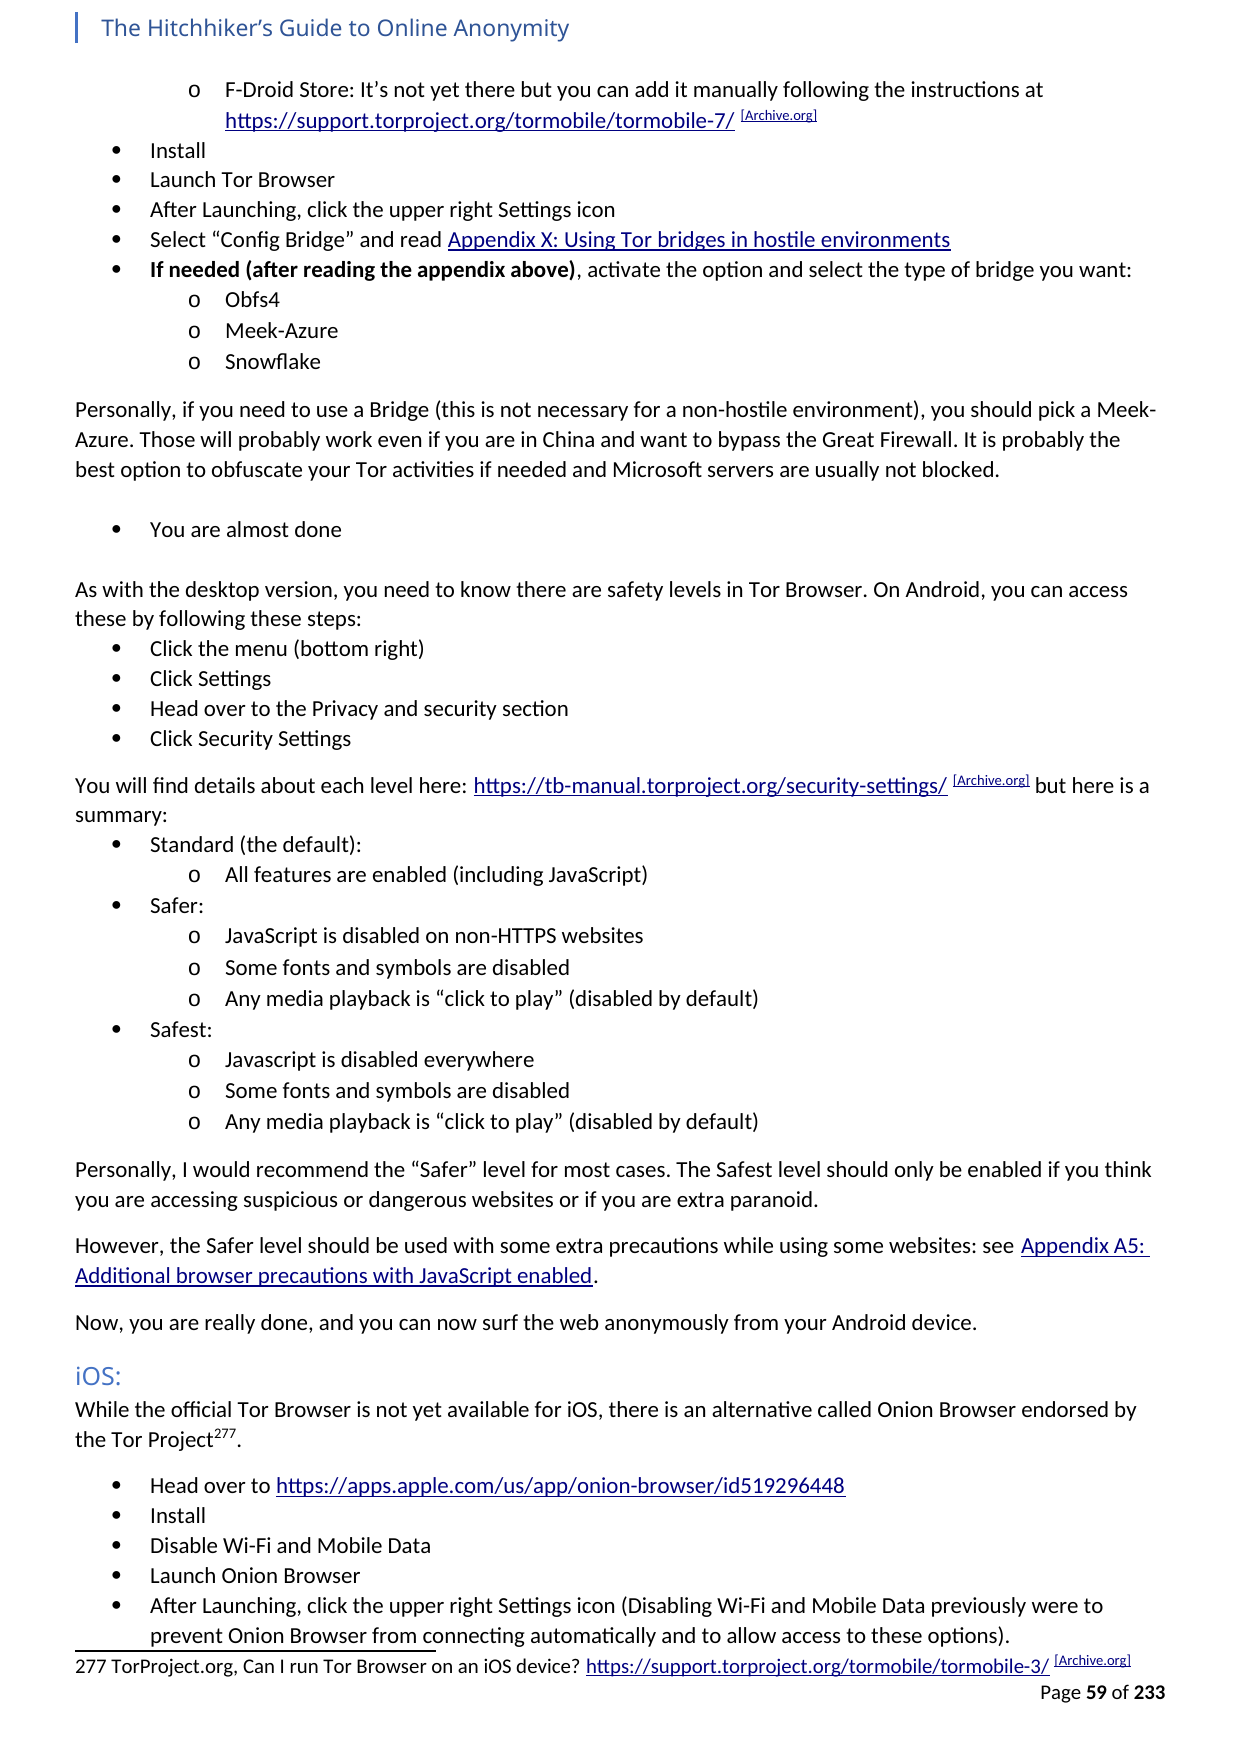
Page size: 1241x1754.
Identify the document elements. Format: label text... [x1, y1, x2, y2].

list Head over to https://apps.apple.com/us/app/onion-browser/id519296448 [112, 1471, 1165, 1499]
list Launch Tor Browser [112, 166, 1165, 194]
list Launch Onion Browser [112, 1561, 1165, 1589]
list After Launching, click the upper right Settings icon (Disabling Wi-Fi and Mobile Data previously were to prevent Onion Browser from connecting automatically and to allow access to these options). [112, 1591, 1165, 1649]
list Javascript is disabled everywhere [187, 1045, 1165, 1074]
list Snowflake [187, 347, 1165, 377]
list Click the menu (bottom right) [112, 634, 1165, 662]
list All features are enabled (including JavaScript) [187, 860, 1165, 889]
text You will find details about each level here: https://tb-manual.torproject.org/security-settings/ [Archive.org] but here is a summary: [75, 771, 1165, 829]
list Any media playback is “click to play” (disabled by default) [187, 1107, 1165, 1136]
list Some fonts and symbols are disabled [187, 953, 1165, 982]
list Safest: [112, 1015, 1165, 1043]
list JavaScript is disabled on non-HTTPS websites [187, 921, 1165, 951]
text Now, you are really done, and you can now surf the web anonymously from your Android device. [75, 1308, 1165, 1336]
subtitle iOS: [75, 1358, 1165, 1393]
text While the official Tor Browser is not yet available for iOS, there is an alternative called Onion Browser endorsed by the Tor Project. [75, 1395, 1165, 1453]
list Disable Wi-Fi and Mobile Data [112, 1531, 1165, 1559]
list If needed (after reading the appendix above), activate the option and select the type of bridge you want: [112, 255, 1165, 283]
list F-Droid Store: It’s not yet there but you can add it manually following the instructions at https://support.torproject.org/tormobile/tormobile-7/ [Archive.org] [187, 75, 1165, 134]
list Install [112, 1501, 1165, 1529]
list Some fonts and symbols are disabled [187, 1076, 1165, 1105]
list You are almost done [112, 515, 1165, 543]
list After Launching, click the upper right Settings icon [112, 196, 1165, 223]
list Obfs4 [187, 285, 1165, 314]
list Safer: [112, 892, 1165, 919]
text TorProject.org, Can I run Tor Browser on an iOS device? https://support.torproject.org/tormobile/tormobile-3/ [Archive.org] [75, 1651, 1165, 1679]
list Select “Config Bridge” and read Appendix X: Using Tor bridges in hostile environments [112, 225, 1165, 253]
list Standard (the default): [112, 831, 1165, 858]
list Any media playback is “click to play” (disabled by default) [187, 984, 1165, 1013]
list Head over to the Privacy and security section [112, 694, 1165, 722]
text As with the desktop version, you need to know there are safety levels in Tor Browser. On Android, you can access these by following these steps: [75, 575, 1165, 633]
text Personally, if you need to use a Bridge (this is not necessary for a non-hostile environment), you should pick a Meek-Azure. Those will probably work even if you are in China and want to bypass the Great Firewall. It is probably the best option to obfuscate your Tor activities if needed and Microsoft servers are usually not blocked. [75, 395, 1165, 483]
list Click Settings [112, 664, 1165, 692]
list Click Security Settings [112, 724, 1165, 752]
text Personally, I would recommend the “Safer” level for most cases. The Safest level should only be enabled if you think you are accessing suspicious or dangerous websites or if you are extra paranoid. [75, 1155, 1165, 1213]
list Install [112, 136, 1165, 164]
list Meek-Azure [187, 316, 1165, 346]
text However, the Safer level should be used with some extra precautions while using some websites: see Appendix A5: Additional browser precautions with JavaScript enabled. [75, 1231, 1165, 1289]
